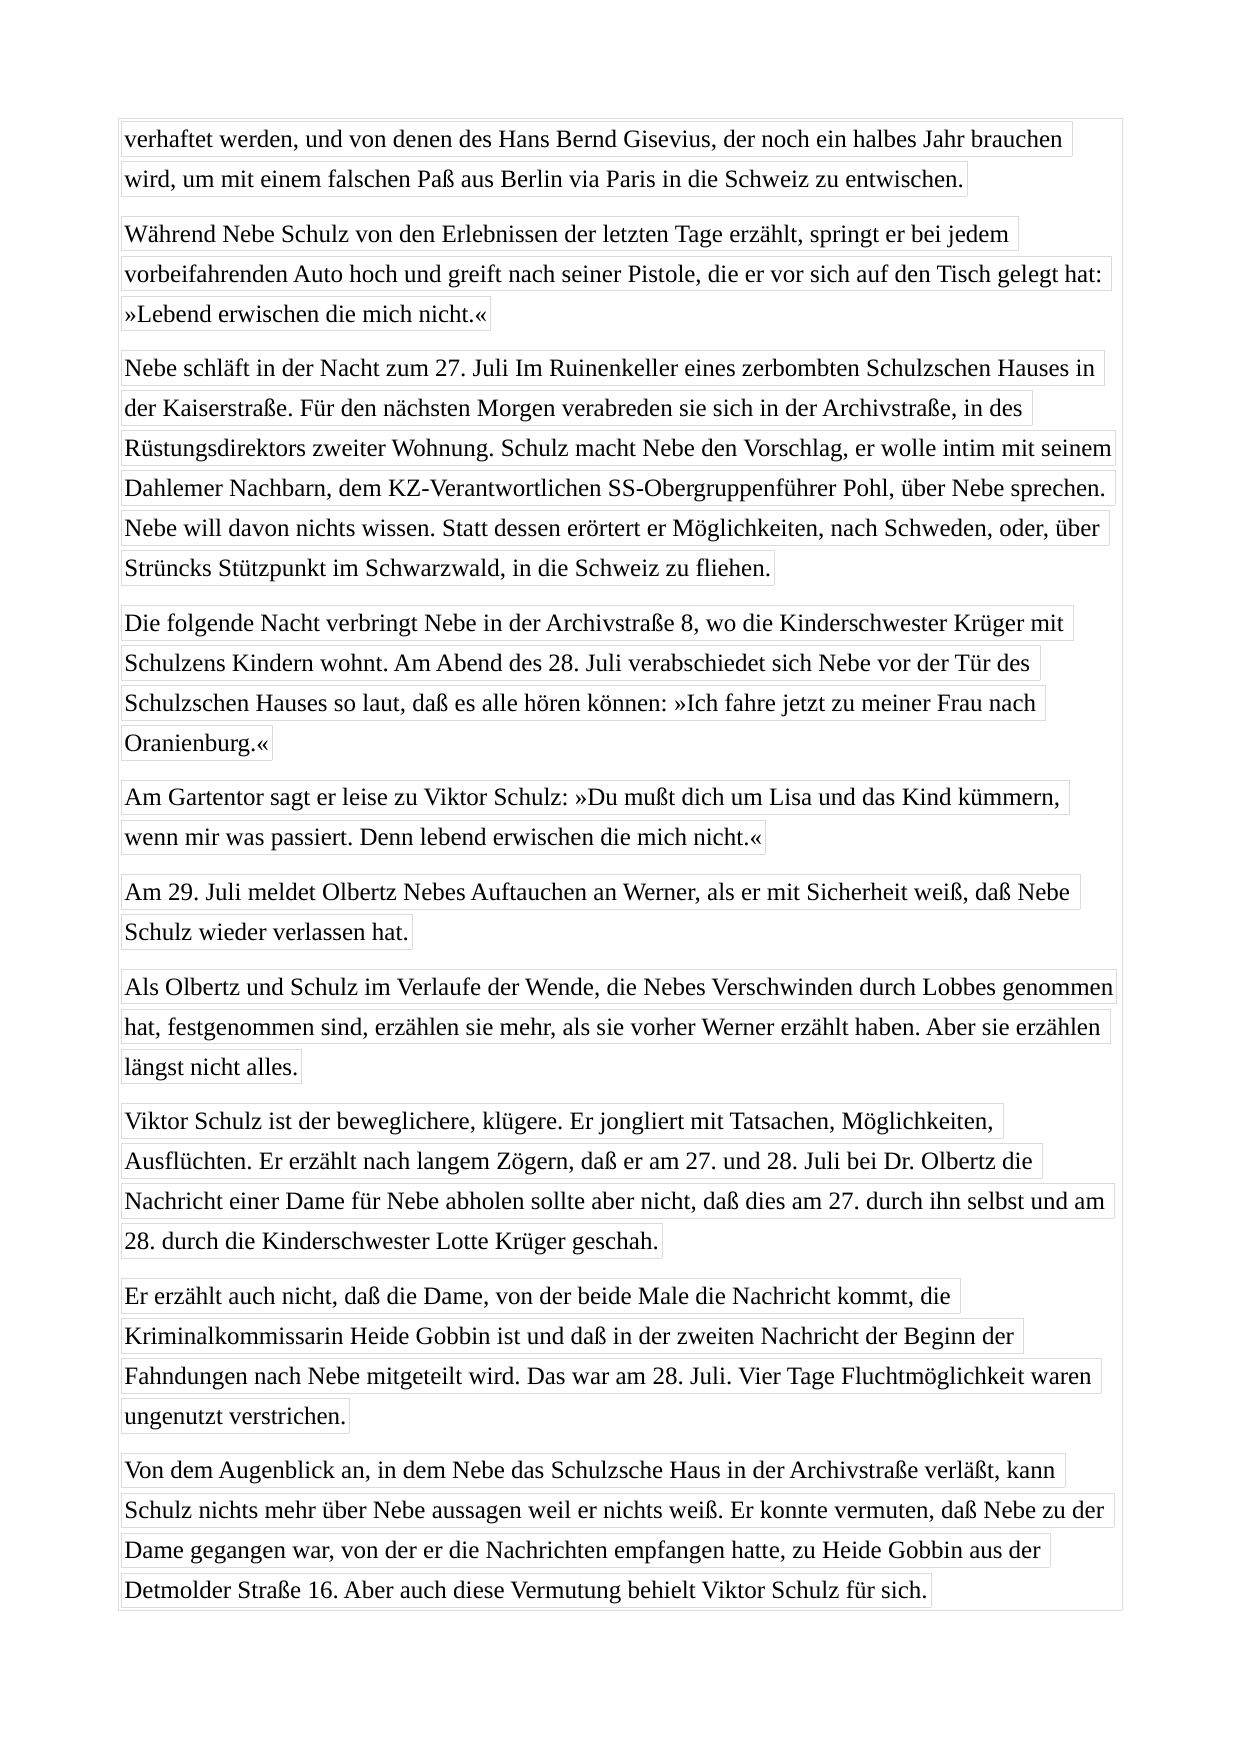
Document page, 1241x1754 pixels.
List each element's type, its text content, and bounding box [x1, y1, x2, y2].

text Während Nebe Schulz von den Erlebnissen der letzten Tage erzählt, springt er bei jedem vorbeifahrenden Auto hoch und greift nach seiner Pistole, die er vor sich auf den Tisch gelegt hat: »Lebend erwischen die mich nicht.« [119, 213, 1122, 331]
text verhaftet werden, und von denen des Hans Bernd Gisevius, der noch ein halbes Jahr brauchen wird, um mit einem falschen Paß aus Berlin via Paris in die Schweiz zu entwischen. [119, 119, 1122, 196]
text Von dem Augenblick an, in dem Nebe das Schulzsche Haus in der Archivstraße verläßt, kann Schulz nichts mehr über Nebe aussagen weil er nichts weiß. Er konnte vermuten, daß Nebe zu der Dame gegangen war, von der er die Nachrichten empfangen hatte, zu Heide Gobbin aus der Detmolder Straße 16. Aber auch diese Vermutung behielt Viktor Schulz für sich. [119, 1449, 1122, 1610]
text Viktor Schulz ist der beweglichere, klügere. Er jongliert mit Tatsachen, Möglichkeiten, Ausflüchten. Er erzählt nach langem Zögern, daß er am 27. und 28. Juli bei Dr. Olbertz die Nachricht einer Dame für Nebe abholen sollte aber nicht, daß dies am 27. durch ihn selbst und am 28. durch die Kinderschwester Lotte Krüger geschah. [119, 1100, 1122, 1258]
text Er erzählt auch nicht, daß die Dame, von der beide Male die Nachricht kommt, die Kriminalkommissarin Heide Gobbin ist und daß in der zweiten Nachricht der Beginn der Fahndungen nach Nebe mitgeteilt wird. Das war am 28. Juli. Vier Tage Fluchtmöglichkeit waren ungenutzt verstrichen. [119, 1275, 1122, 1433]
text Am 29. Juli meldet Olbertz Nebes Auftauchen an Werner, als er mit Sicherheit weiß, daß Nebe Schulz wieder verlassen hat. [119, 871, 1122, 949]
text Die folgende Nacht verbringt Nebe in der Archivstraße 8, wo die Kinderschwester Krüger mit Schulzens Kindern wohnt. Am Abend des 28. Juli verabschiedet sich Nebe vor der Tür des Schulzschen Hauses so laut, daß es alle hören können: »Ich fahre jetzt zu meiner Frau nach Oranienburg.« [119, 602, 1122, 760]
text Am Gartentor sagt er leise zu Viktor Schulz: »Du mußt dich um Lisa und das Kind kümmern, wenn mir was passiert. Denn lebend erwischen die mich nicht.« [119, 776, 1122, 854]
text Als Olbertz und Schulz im Verlaufe der Wende, die Nebes Verschwinden durch Lobbes genommen hat, festgenommen sind, erzählen sie mehr, als sie vorher Werner erzählt haben. Aber sie erzählen längst nicht alles. [119, 966, 1122, 1083]
text Nebe schläft in der Nacht zum 27. Juli Im Ruinenkeller eines zerbombten Schulzschen Hauses in der Kaiserstraße. Für den nächsten Morgen verabreden sie sich in der Archivstraße, in des Rüstungsdirektors zweiter Wohnung. Schulz macht Nebe den Vorschlag, er wolle intim mit seinem Dahlemer Nachbarn, dem KZ-Verantwortlichen SS-Obergruppenführer Pohl, über Nebe sprechen. Nebe will davon nichts wissen. Statt dessen erörtert er Möglichkeiten, nach Schweden, oder, über Strüncks Stützpunkt im Schwarzwald, in die Schweiz zu fliehen. [119, 347, 1122, 585]
